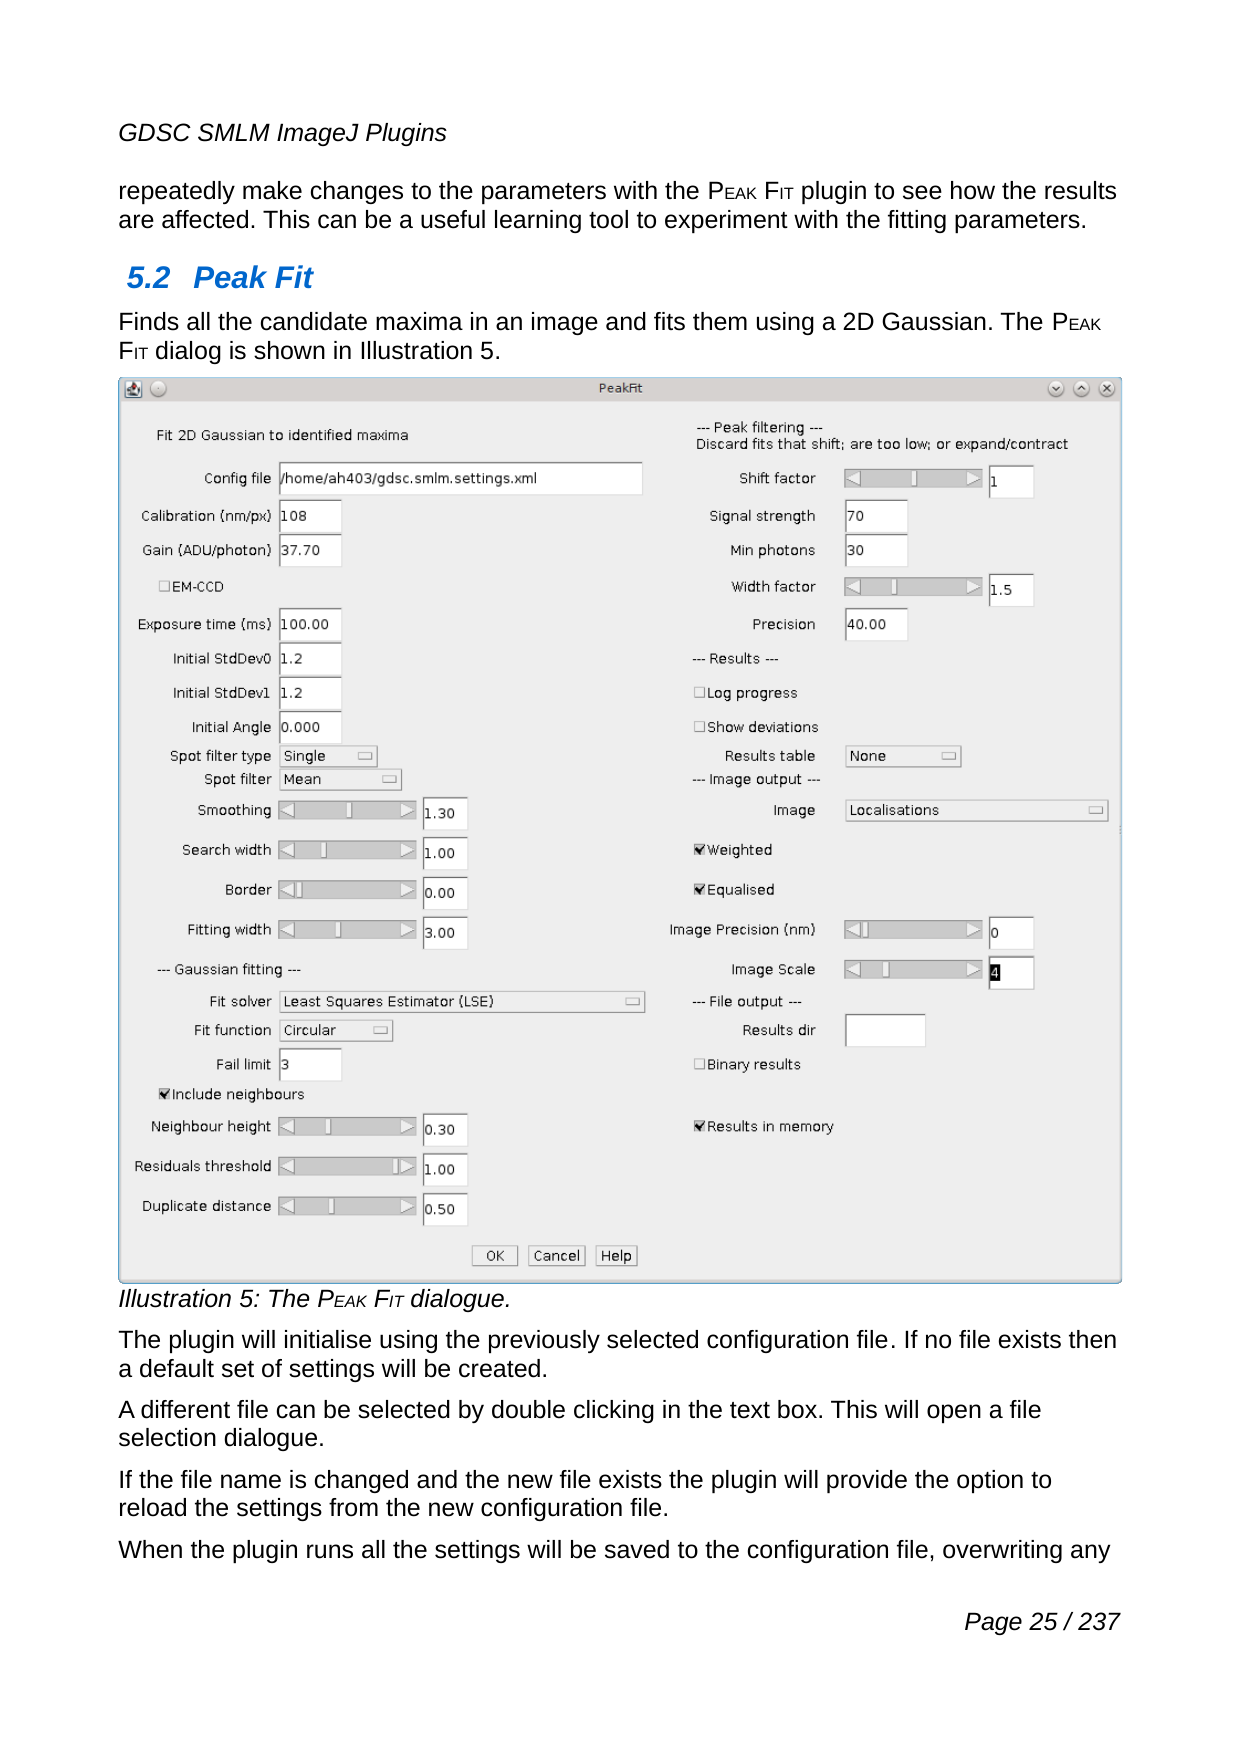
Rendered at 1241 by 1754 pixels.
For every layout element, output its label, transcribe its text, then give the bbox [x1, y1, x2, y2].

subtitle Peak Fit [118, 259, 1122, 294]
picture [118, 377, 1123, 1284]
text When the plugin runs all the settings will be saved to the configuration file, overwriting any [118, 1535, 1122, 1563]
text repeatedly make changes to the parameters with the Peak Fit plugin to see how the results are affected. This can be a useful learning tool to experiment with the fitting parameters. [118, 176, 1122, 234]
text The plugin will initialise using the previously selected configuration file. If no file exists then a default set of settings will be created. [118, 1325, 1122, 1382]
text If the file name is changed and the new file exists the plugin will provide the option to reload the settings from the new configuration file. [118, 1465, 1122, 1522]
text A different file can be selected by double clicking in the text box. This will open a file selection dialogue. [118, 1395, 1122, 1452]
text Illustration 5: The Peak Fit dialogue. [118, 1284, 1122, 1312]
text Finds all the candidate maxima in an image and fits them using a 2D Gaussian. The Peak Fit dialog is shown in Illustration 5. [118, 307, 1122, 364]
